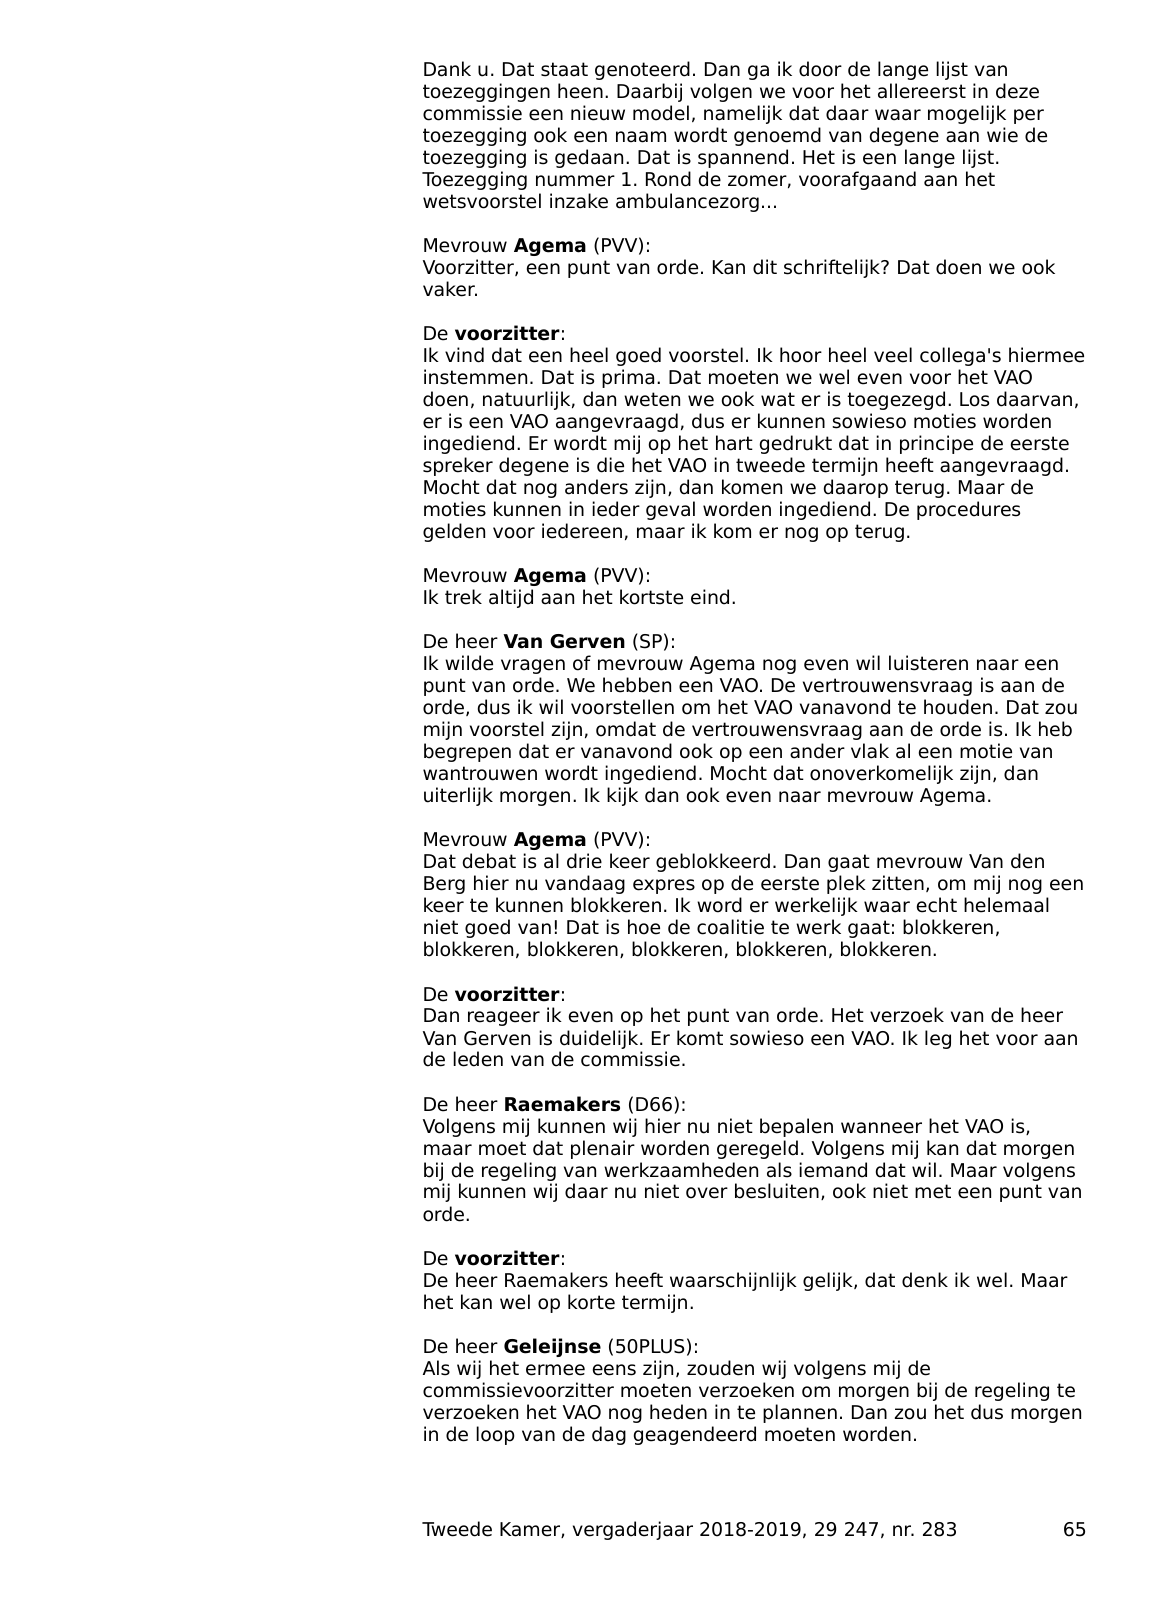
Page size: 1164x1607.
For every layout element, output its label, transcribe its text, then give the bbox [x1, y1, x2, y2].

text Volgens mij kunnen wij hier nu niet bepalen wanneer het VAO is, maar moet dat plenair worden geregeld. Volgens mij kan dat morgen bij de regeling van werkzaamheden als iemand dat wil. Maar volgens mij kunnen wij daar nu niet over besluiten, ook niet met een punt van orde. [422, 1116, 1087, 1225]
text Dank u. Dat staat genoteerd. Dan ga ik door de lange lijst van toezeggingen heen. Daarbij volgen we voor het allereerst in deze commissie een nieuw model, namelijk dat daar waar mogelijk per toezegging ook een naam wordt genoemd van degene aan wie de toezegging is gedaan. Dat is spannend. Het is een lange lijst. [422, 59, 1087, 169]
text Ik wilde vragen of mevrouw Agema nog even wil luisteren naar een punt van orde. We hebben een VAO. De vertrouwensvraag is aan de orde, dus ik wil voorstellen om het VAO vanavond te houden. Dat zou mijn voorstel zijn, omdat de vertrouwensvraag aan de orde is. Ik heb begrepen dat er vanavond ook op een ander vlak al een motie van wantrouwen wordt ingediend. Mocht dat onoverkomelijk zijn, dan uiterlijk morgen. Ik kijk dan ook even naar mevrouw Agema. [422, 653, 1087, 807]
text De voorzitter: [422, 983, 1087, 1005]
text Dat debat is al drie keer geblokkeerd. Dan gaat mevrouw Van den Berg hier nu vandaag expres op de eerste plek zitten, om mij nog een keer te kunnen blokkeren. Ik word er werkelijk waar echt helemaal niet goed van! Dat is hoe de coalitie te werk gaat: blokkeren, blokkeren, blokkeren, blokkeren, blokkeren, blokkeren. [422, 851, 1087, 961]
text Als wij het ermee eens zijn, zouden wij volgens mij de commissievoorzitter moeten verzoeken om morgen bij de regeling te verzoeken het VAO nog heden in te plannen. Dan zou het dus morgen in de loop van de dag geagendeerd moeten worden. [422, 1358, 1087, 1446]
text Mevrouw Agema (PVV): [422, 565, 1087, 587]
text Mevrouw Agema (PVV): [422, 235, 1087, 257]
text Dan reageer ik even op het punt van orde. Het verzoek van de heer Van Gerven is duidelijk. Er komt sowieso een VAO. Ik leg het voor aan de leden van de commissie. [422, 1005, 1087, 1071]
text Ik vind dat een heel goed voorstel. Ik hoor heel veel collega's hiermee instemmen. Dat is prima. Dat moeten we wel even voor het VAO doen, natuurlijk, dan weten we ook wat er is toegezegd. Los daarvan, er is een VAO aangevraagd, dus er kunnen sowieso moties worden ingediend. Er wordt mij op het hart gedrukt dat in principe de eerste spreker degene is die het VAO in tweede termijn heeft aangevraagd. Mocht dat nog anders zijn, dan komen we daarop terug. Maar de moties kunnen in ieder geval worden ingediend. De procedures gelden voor iedereen, maar ik kom er nog op terug. [422, 345, 1087, 543]
text Ik trek altijd aan het kortste eind. [422, 587, 1087, 609]
text De heer Geleijnse (50PLUS): [422, 1336, 1087, 1358]
text Voorzitter, een punt van orde. Kan dit schriftelijk? Dat doen we ook vaker. [422, 257, 1087, 301]
text Mevrouw Agema (PVV): [422, 829, 1087, 851]
text De heer Raemakers heeft waarschijnlijk gelijk, dat denk ik wel. Maar het kan wel op korte termijn. [422, 1269, 1087, 1313]
text De voorzitter: [422, 323, 1087, 345]
text De heer Raemakers (D66): [422, 1093, 1087, 1116]
text De voorzitter: [422, 1248, 1087, 1269]
text Toezegging nummer 1. Rond de zomer, voorafgaand aan het wetsvoorstel inzake ambulancezorg... [422, 169, 1087, 213]
text De heer Van Gerven (SP): [422, 631, 1087, 653]
